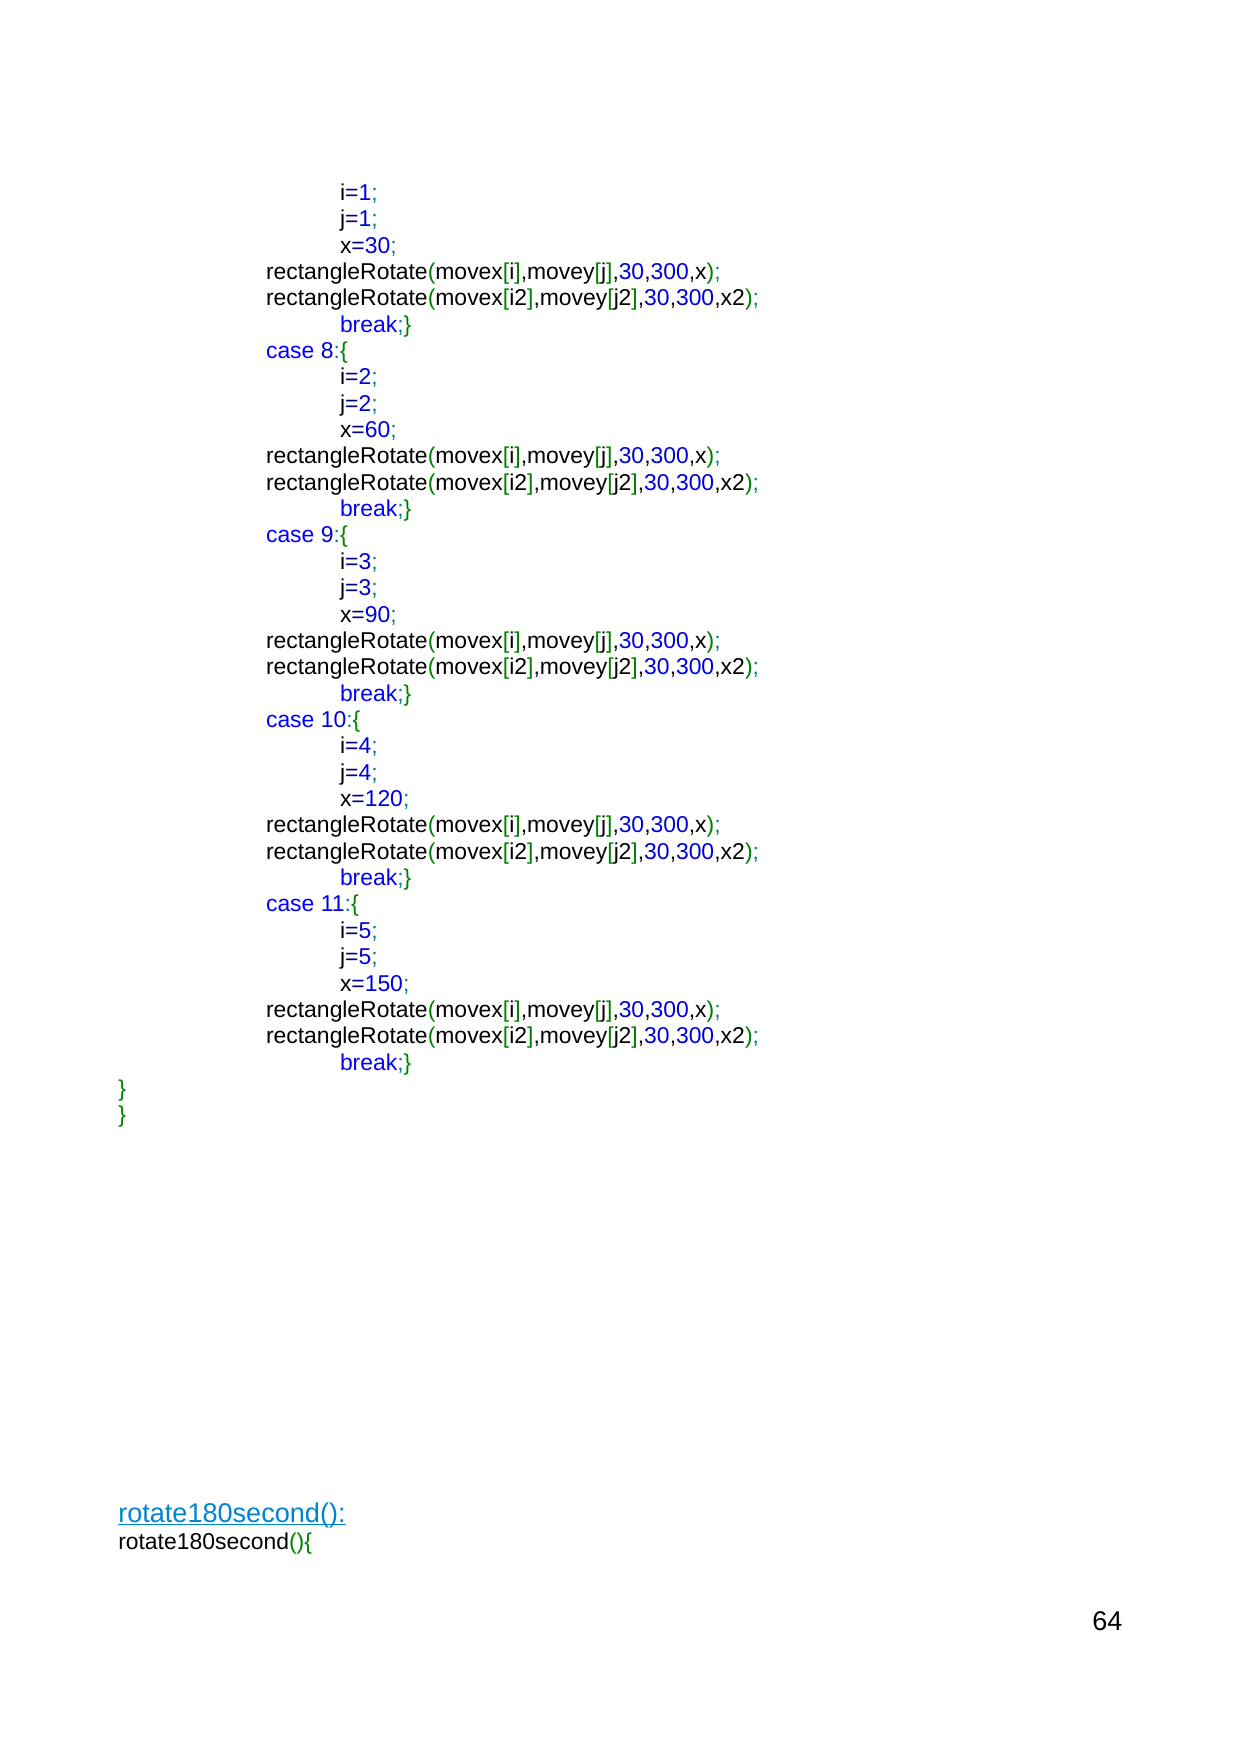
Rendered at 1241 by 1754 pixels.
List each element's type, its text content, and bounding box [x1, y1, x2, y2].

text } [118, 1101, 1122, 1128]
text rectangleRotate(movex[i],movey[j],30,300,x); [118, 627, 1122, 653]
text x=60; [118, 416, 1122, 442]
text break;} [118, 1048, 1122, 1075]
text i=5; [118, 917, 1122, 943]
text x=90; [118, 601, 1122, 627]
text x=150; [118, 969, 1122, 996]
text case 11:{ [118, 890, 1122, 917]
text case 10:{ [118, 706, 1122, 732]
text x=30; [118, 232, 1122, 258]
text case 9:{ [118, 521, 1122, 548]
text rectangleRotate(movex[i2],movey[j2],30,300,x2); [118, 1022, 1122, 1048]
text break;} [118, 679, 1122, 706]
text i=1; [118, 179, 1122, 205]
text rectangleRotate(movex[i2],movey[j2],30,300,x2); [118, 838, 1122, 864]
text break;} [118, 495, 1122, 521]
text rectangleRotate(movex[i],movey[j],30,300,x); [118, 258, 1122, 284]
text j=1; [118, 205, 1122, 232]
text break;} [118, 311, 1122, 337]
text break;} [118, 864, 1122, 890]
text j=4; [118, 759, 1122, 785]
text rectangleRotate(movex[i2],movey[j2],30,300,x2); [118, 284, 1122, 311]
text case 8:{ [118, 337, 1122, 363]
text rectangleRotate(movex[i2],movey[j2],30,300,x2); [118, 653, 1122, 679]
text rectangleRotate(movex[i2],movey[j2],30,300,x2); [118, 469, 1122, 495]
text i=2; [118, 363, 1122, 390]
text j=5; [118, 943, 1122, 969]
text } [118, 1075, 1122, 1101]
text x=120; [118, 785, 1122, 811]
text rectangleRotate(movex[i],movey[j],30,300,x); [118, 996, 1122, 1022]
text rectangleRotate(movex[i],movey[j],30,300,x); [118, 811, 1122, 838]
text j=3; [118, 574, 1122, 601]
text j=2; [118, 390, 1122, 416]
text i=4; [118, 732, 1122, 759]
text rotate180second(){ [118, 1528, 1122, 1554]
text rectangleRotate(movex[i],movey[j],30,300,x); [118, 442, 1122, 469]
text i=3; [118, 548, 1122, 574]
text rotate180second(): [118, 1497, 1122, 1528]
